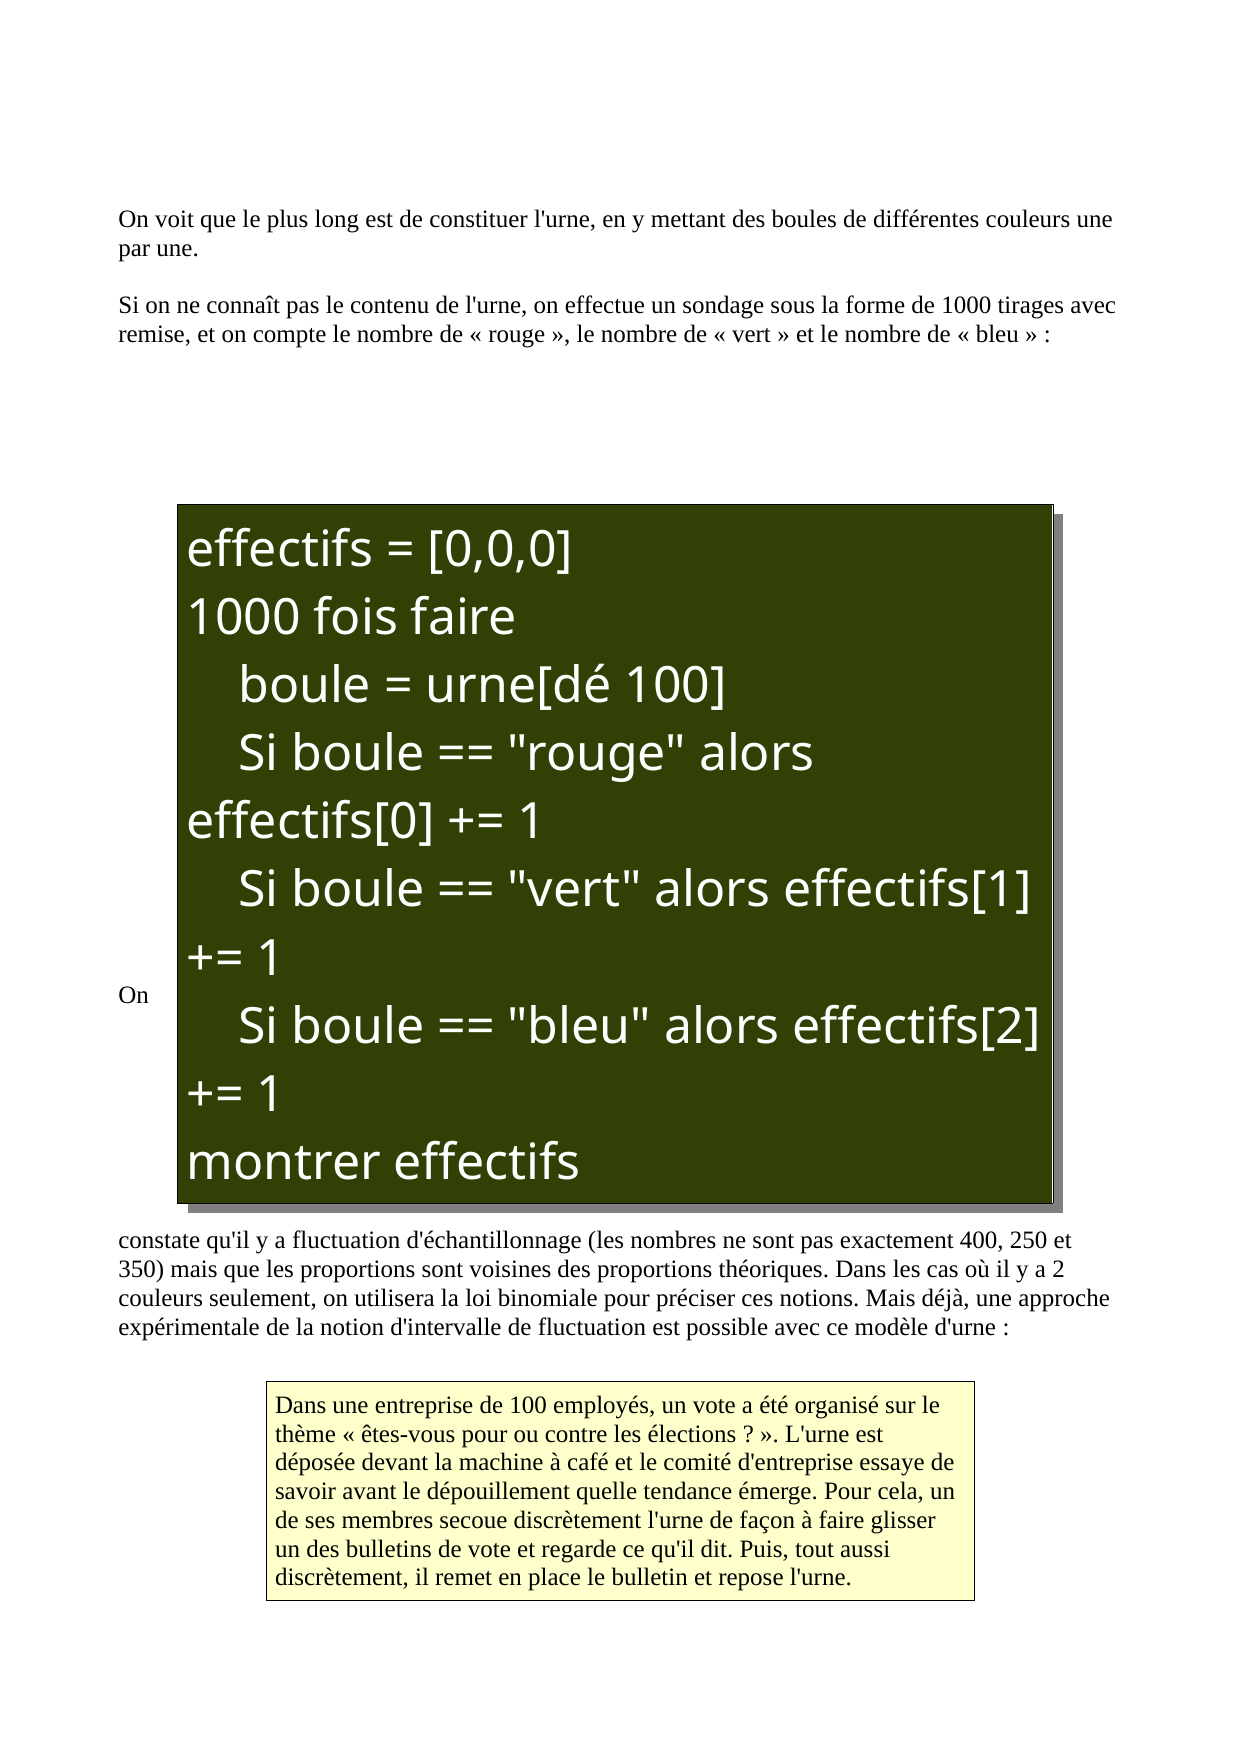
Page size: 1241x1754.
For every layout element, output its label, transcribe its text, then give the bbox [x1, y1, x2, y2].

text effectifs = [0,0,0] [186, 513, 1043, 581]
text Si boule == "bleu" alors effectifs[2] += 1 [186, 989, 1043, 1126]
text Si boule == "vert" alors effectifs[1] += 1 [186, 853, 1043, 989]
text On voit que le plus long est de constituer l'urne, en y mettant des boules de différentes couleurs une par une. [118, 204, 1122, 262]
text boule = urne[dé 100] [186, 649, 1043, 717]
text On constate qu'il y a fluctuation d'échantillonnage (les nombres ne sont pas exactement 400, 250 et 350) mais que les proportions sont voisines des proportions théoriques. Dans les cas où il y a 2 couleurs seulement, on utilisera la loi binomiale pour préciser ces notions. Mais déjà, une approche expérimentale de la notion d'intervalle de fluctuation est possible avec ce modèle d'urne : [118, 981, 1122, 1340]
text 1000 fois faire [186, 581, 1043, 649]
text Dans une entreprise de 100 employés, un vote a été organisé sur le thème « êtes-vous pour ou contre les élections ? ». L'urne est déposée devant la machine à café et le comité d'entreprise essaye de savoir avant le dépouillement quelle tendance émerge. Pour cela, un de ses membres secoue discrètement l'urne de façon à faire glisser un des bulletins de vote et regarde ce qu'il dit. Puis, tout aussi discrètement, il remet en place le bulletin et repose l'urne. [275, 1390, 966, 1591]
text montrer effectifs [186, 1126, 1043, 1194]
text Si on ne connaît pas le contenu de l'urne, on effectue un sondage sous la forme de 1000 tirages avec remise, et on compte le nombre de « rouge », le nombre de « vert » et le nombre de « bleu » : [118, 291, 1122, 348]
text Si boule == "rouge" alors effectifs[0] += 1 [186, 717, 1043, 853]
